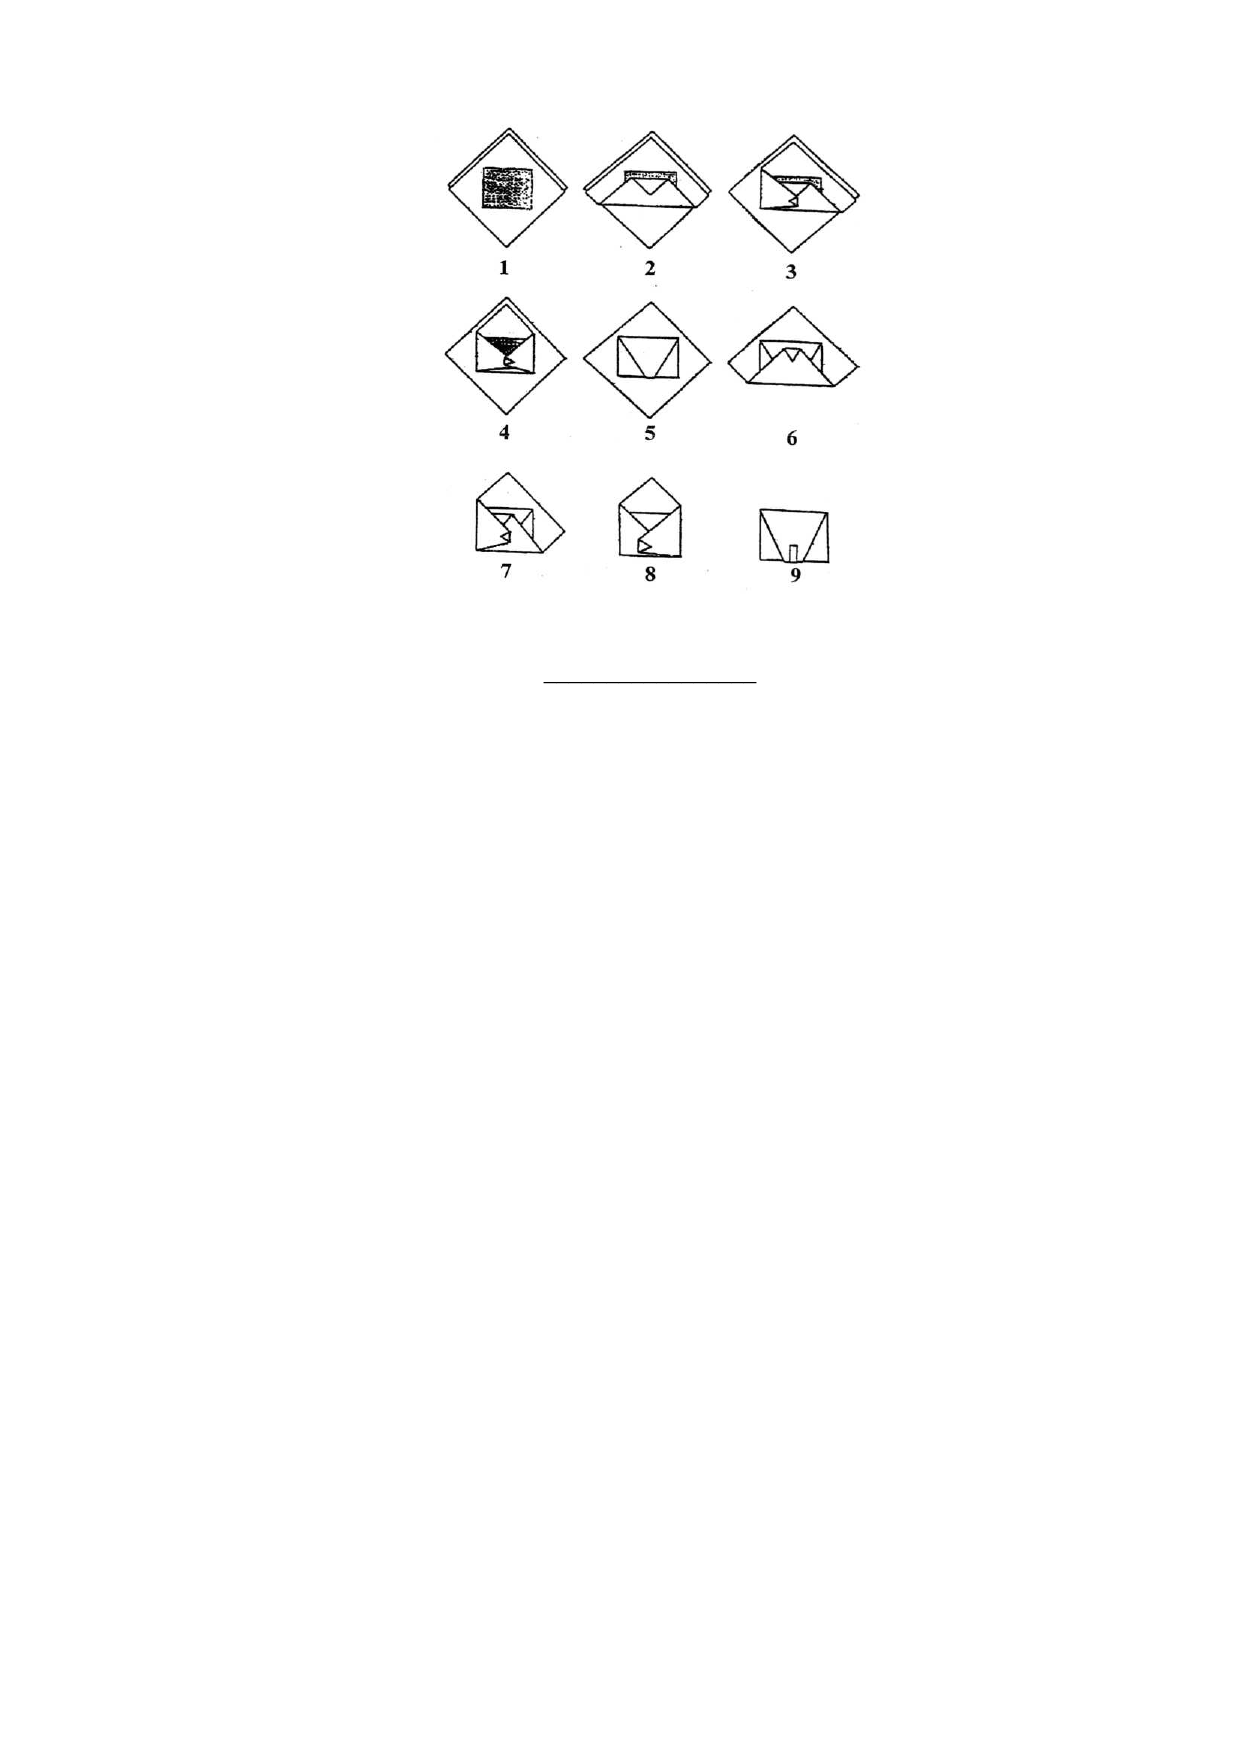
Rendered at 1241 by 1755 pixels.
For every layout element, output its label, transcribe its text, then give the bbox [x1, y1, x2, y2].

text _________________ [177, 657, 1122, 686]
